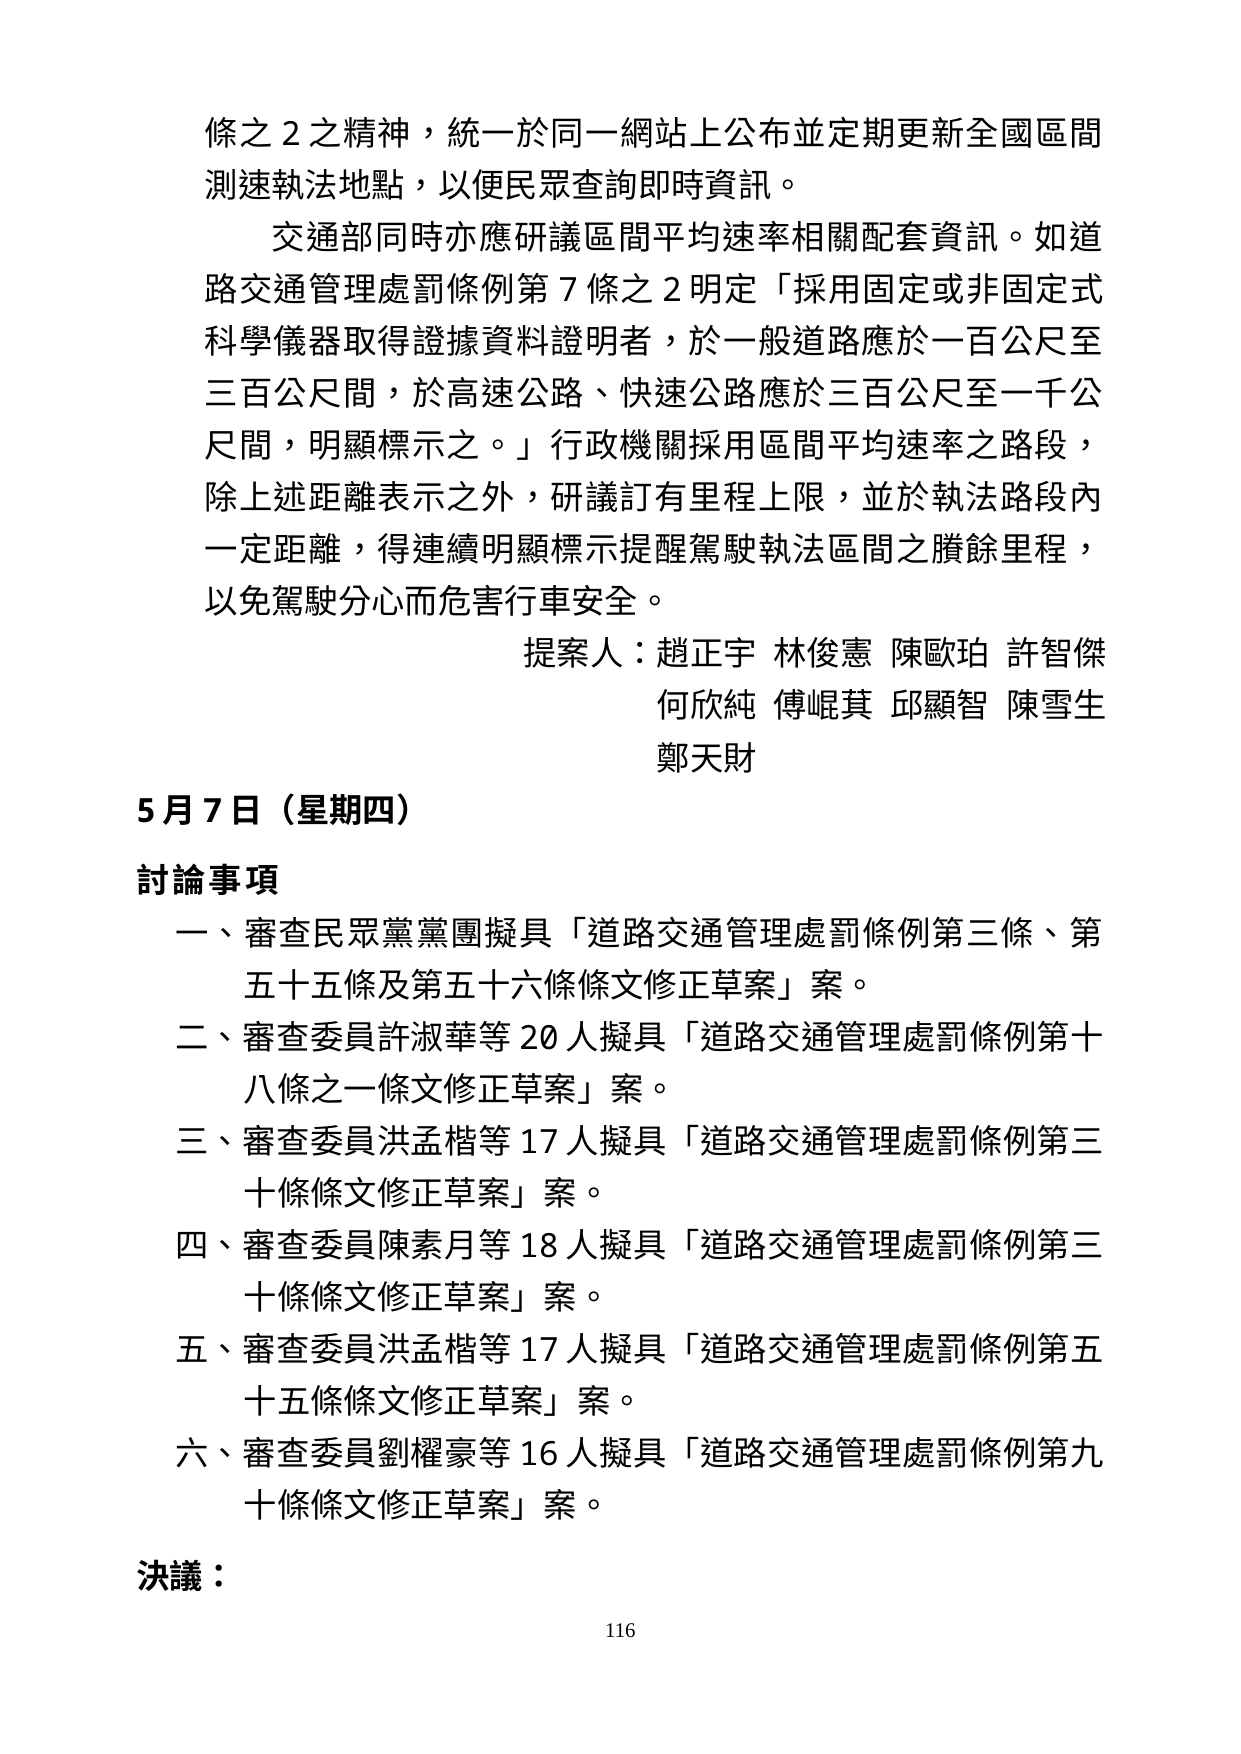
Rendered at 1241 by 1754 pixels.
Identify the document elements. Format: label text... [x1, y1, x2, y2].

text 四、審查委員陳素月等18人擬具「道路交通管理處罰條例第三十條條文修正草案」案。 [175, 1216, 1104, 1320]
text 三、審查委員洪孟楷等17人擬具「道路交通管理處罰條例第三十條條文修正草案」案。 [175, 1112, 1104, 1216]
text 討論事項 [136, 851, 1104, 903]
text 5月7日（星期四） [136, 780, 1117, 832]
text 交通部同時亦應研議區間平均速率相關配套資訊。如道路交通管理處罰條例第7條之2明定「採用固定或非固定式科學儀器取得證據資料證明者，於一般道路應於一百公尺至三百公尺間，於高速公路、快速公路應於三百公尺至一千公尺間，明顯標示之。」行政機關採用區間平均速率之路段，除上述距離表示之外，研議訂有里程上限，並於執法路段內一定距離，得連續明顯標示提醒駕駛執法區間之賸餘里程，以免駕駛分心而危害行車安全。 [204, 207, 1104, 624]
text 條之2之精神，統一於同一網站上公布並定期更新全國區間測速執法地點，以便民眾查詢即時資訊。 [204, 103, 1104, 207]
text 決議： [136, 1547, 1104, 1599]
text 六、審查委員劉櫂豪等16人擬具「道路交通管理處罰條例第九十條條文修正草案」案。 [175, 1424, 1104, 1528]
text 提案人：趙正宇 林俊憲 陳歐珀 許智傑 何欣純 傅崐萁 邱顯智 陳雪生 鄭天財 [523, 624, 1117, 780]
text 五、審查委員洪孟楷等17人擬具「道路交通管理處罰條例第五十五條條文修正草案」案。 [175, 1320, 1104, 1424]
text 一、審查民眾黨黨團擬具「道路交通管理處罰條例第三條、第五十五條及第五十六條條文修正草案」案。 [175, 903, 1104, 1007]
text 二、審查委員許淑華等20人擬具「道路交通管理處罰條例第十八條之一條文修正草案」案。 [175, 1007, 1104, 1112]
